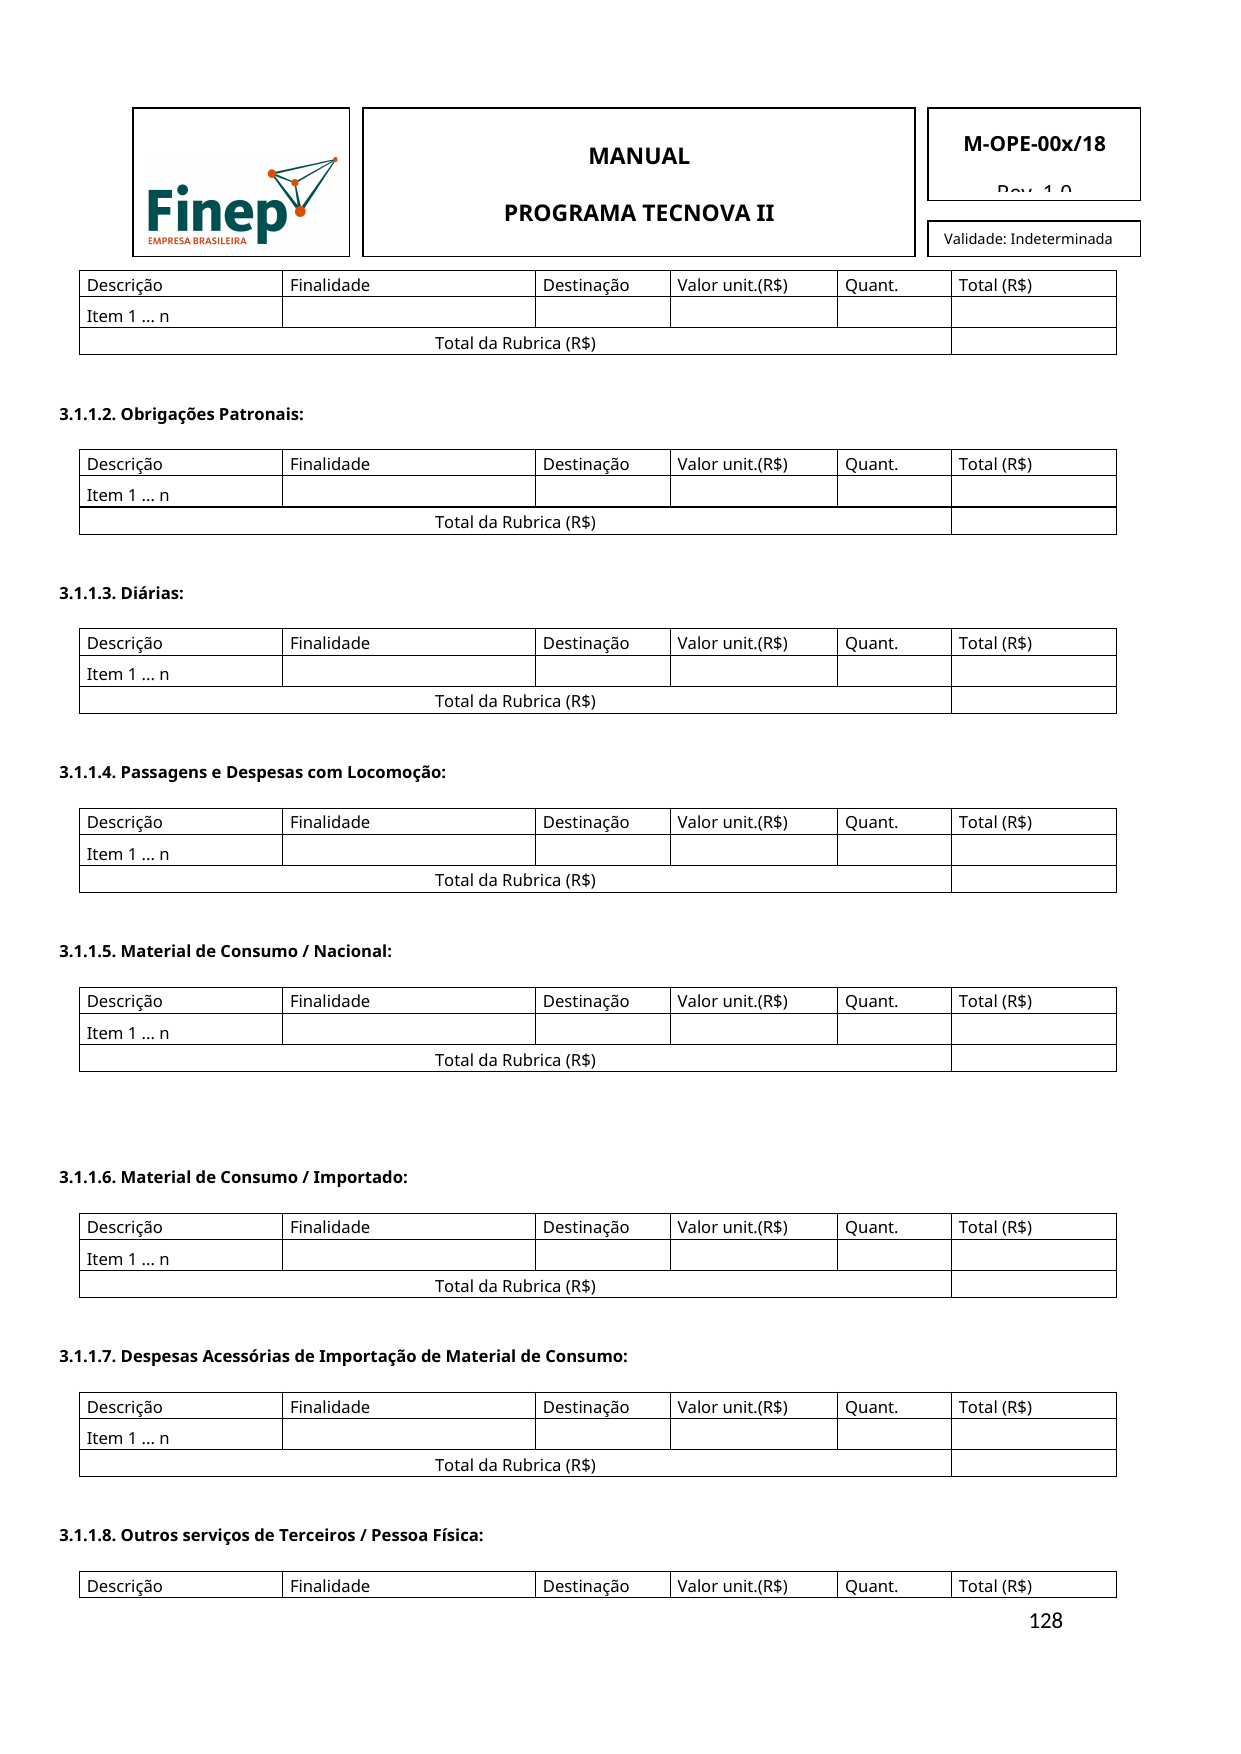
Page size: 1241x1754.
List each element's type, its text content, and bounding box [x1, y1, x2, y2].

table_cell [671, 297, 837, 327]
table_cell Item 1 ... n [80, 835, 282, 865]
table_header Destinação [536, 988, 670, 1013]
table_header Total (R$) [952, 988, 1116, 1013]
table_header Quant. [838, 809, 951, 834]
table_cell [838, 656, 951, 686]
table_cell Total da Rubrica (R$) [80, 1045, 951, 1071]
table_cell [952, 1271, 1116, 1297]
table_header Valor unit.(R$) [671, 809, 837, 834]
table_cell Total da Rubrica (R$) [80, 687, 951, 713]
table_header Quant. [838, 1393, 951, 1418]
table_header Finalidade [283, 450, 535, 475]
table_header Finalidade [283, 629, 535, 654]
table_cell [283, 656, 535, 686]
table_header Valor unit.(R$) [671, 450, 837, 475]
table_cell [952, 835, 1116, 865]
table_cell Item 1 ... n [80, 1240, 282, 1270]
table_header Finalidade [283, 1214, 535, 1239]
table_cell [952, 328, 1116, 354]
table_cell [952, 297, 1116, 327]
table_header Destinação [536, 271, 670, 296]
table_cell [671, 476, 837, 506]
table_cell [838, 476, 951, 506]
table_header Valor unit.(R$) [671, 271, 837, 296]
table_header Descrição [80, 1214, 282, 1239]
table_header Finalidade [283, 1393, 535, 1418]
table_header Descrição [80, 988, 282, 1013]
table_cell Item 1 ... n [80, 1419, 282, 1449]
table_header Total (R$) [952, 1572, 1116, 1597]
table_cell [536, 656, 670, 686]
table_cell [952, 1045, 1116, 1071]
table_header Finalidade [283, 988, 535, 1013]
table_cell [671, 1014, 837, 1044]
table_cell [838, 297, 951, 327]
table_cell Item 1 ... n [80, 476, 282, 506]
table_cell Item 1 ... n [80, 656, 282, 686]
text 3.1.1.7. Despesas Acessórias de Importação de Material de Consumo: [59, 1345, 1063, 1368]
table_header Descrição [80, 450, 282, 475]
table_header Destinação [536, 809, 670, 834]
table_cell [283, 476, 535, 506]
table_cell [952, 508, 1116, 533]
table_header Total (R$) [952, 809, 1116, 834]
table_cell [952, 476, 1116, 506]
table_cell Total da Rubrica (R$) [80, 1450, 951, 1476]
table_header Destinação [536, 1393, 670, 1418]
table_header Descrição [80, 809, 282, 834]
table_cell Total da Rubrica (R$) [80, 1271, 951, 1297]
table_header Finalidade [283, 809, 535, 834]
table_header Finalidade [283, 271, 535, 296]
table_header Quant. [838, 629, 951, 654]
table_header Quant. [838, 1214, 951, 1239]
table_cell [536, 1014, 670, 1044]
table_cell Item 1 ... n [80, 297, 282, 327]
table_header Valor unit.(R$) [671, 988, 837, 1013]
table_cell [283, 297, 535, 327]
table_header Quant. [838, 450, 951, 475]
table_header Descrição [80, 1572, 282, 1597]
table_header Total (R$) [952, 629, 1116, 654]
table_header Finalidade [283, 1572, 535, 1597]
table_header Quant. [838, 1572, 951, 1597]
table_header Valor unit.(R$) [671, 1572, 837, 1597]
table_header Destinação [536, 1214, 670, 1239]
table_header Destinação [536, 629, 670, 654]
table_cell [283, 835, 535, 865]
table_cell [952, 1450, 1116, 1476]
table_header Destinação [536, 450, 670, 475]
table_cell [952, 656, 1116, 686]
table_cell [536, 835, 670, 865]
table_header Total (R$) [952, 1214, 1116, 1239]
table_cell [671, 1419, 837, 1449]
table_cell Total da Rubrica (R$) [80, 508, 951, 533]
table_header Total (R$) [952, 450, 1116, 475]
table_cell [283, 1014, 535, 1044]
table_header Descrição [80, 1393, 282, 1418]
table_header Destinação [536, 1572, 670, 1597]
table_cell [838, 1240, 951, 1270]
table_cell Item 1 ... n [80, 1014, 282, 1044]
table_cell Total da Rubrica (R$) [80, 866, 951, 892]
table_cell [838, 1419, 951, 1449]
text 3.1.1.5. Material de Consumo / Nacional: [59, 940, 1063, 962]
table_cell [952, 1240, 1116, 1270]
table_cell [536, 297, 670, 327]
table_header Valor unit.(R$) [671, 1393, 837, 1418]
table_header Descrição [80, 629, 282, 654]
table_cell [671, 835, 837, 865]
table_cell [283, 1419, 535, 1449]
table_header Quant. [838, 271, 951, 296]
text 3.1.1.4. Passagens e Despesas com Locomoção: [59, 761, 1063, 783]
table_cell [952, 687, 1116, 713]
table_cell Total da Rubrica (R$) [80, 328, 951, 354]
table_header Quant. [838, 988, 951, 1013]
table_cell [536, 1419, 670, 1449]
table_header Descrição [80, 271, 282, 296]
table_header Valor unit.(R$) [671, 1214, 837, 1239]
table_cell [536, 1240, 670, 1270]
table_cell [671, 656, 837, 686]
table_cell [838, 835, 951, 865]
table_cell [952, 866, 1116, 892]
table_cell [536, 476, 670, 506]
table_header Total (R$) [952, 271, 1116, 296]
text 3.1.1.2. Obrigações Patronais: [59, 402, 1063, 425]
table_cell [671, 1240, 837, 1270]
text 3.1.1.8. Outros serviços de Terceiros / Pessoa Física: [59, 1524, 1063, 1547]
table_cell [952, 1014, 1116, 1044]
table_header Valor unit.(R$) [671, 629, 837, 654]
table_header Total (R$) [952, 1393, 1116, 1418]
text 3.1.1.6. Material de Consumo / Importado: [59, 1166, 1063, 1188]
table_cell [952, 1419, 1116, 1449]
text 3.1.1.3. Diárias: [59, 581, 1063, 604]
table_cell [283, 1240, 535, 1270]
table_cell [838, 1014, 951, 1044]
